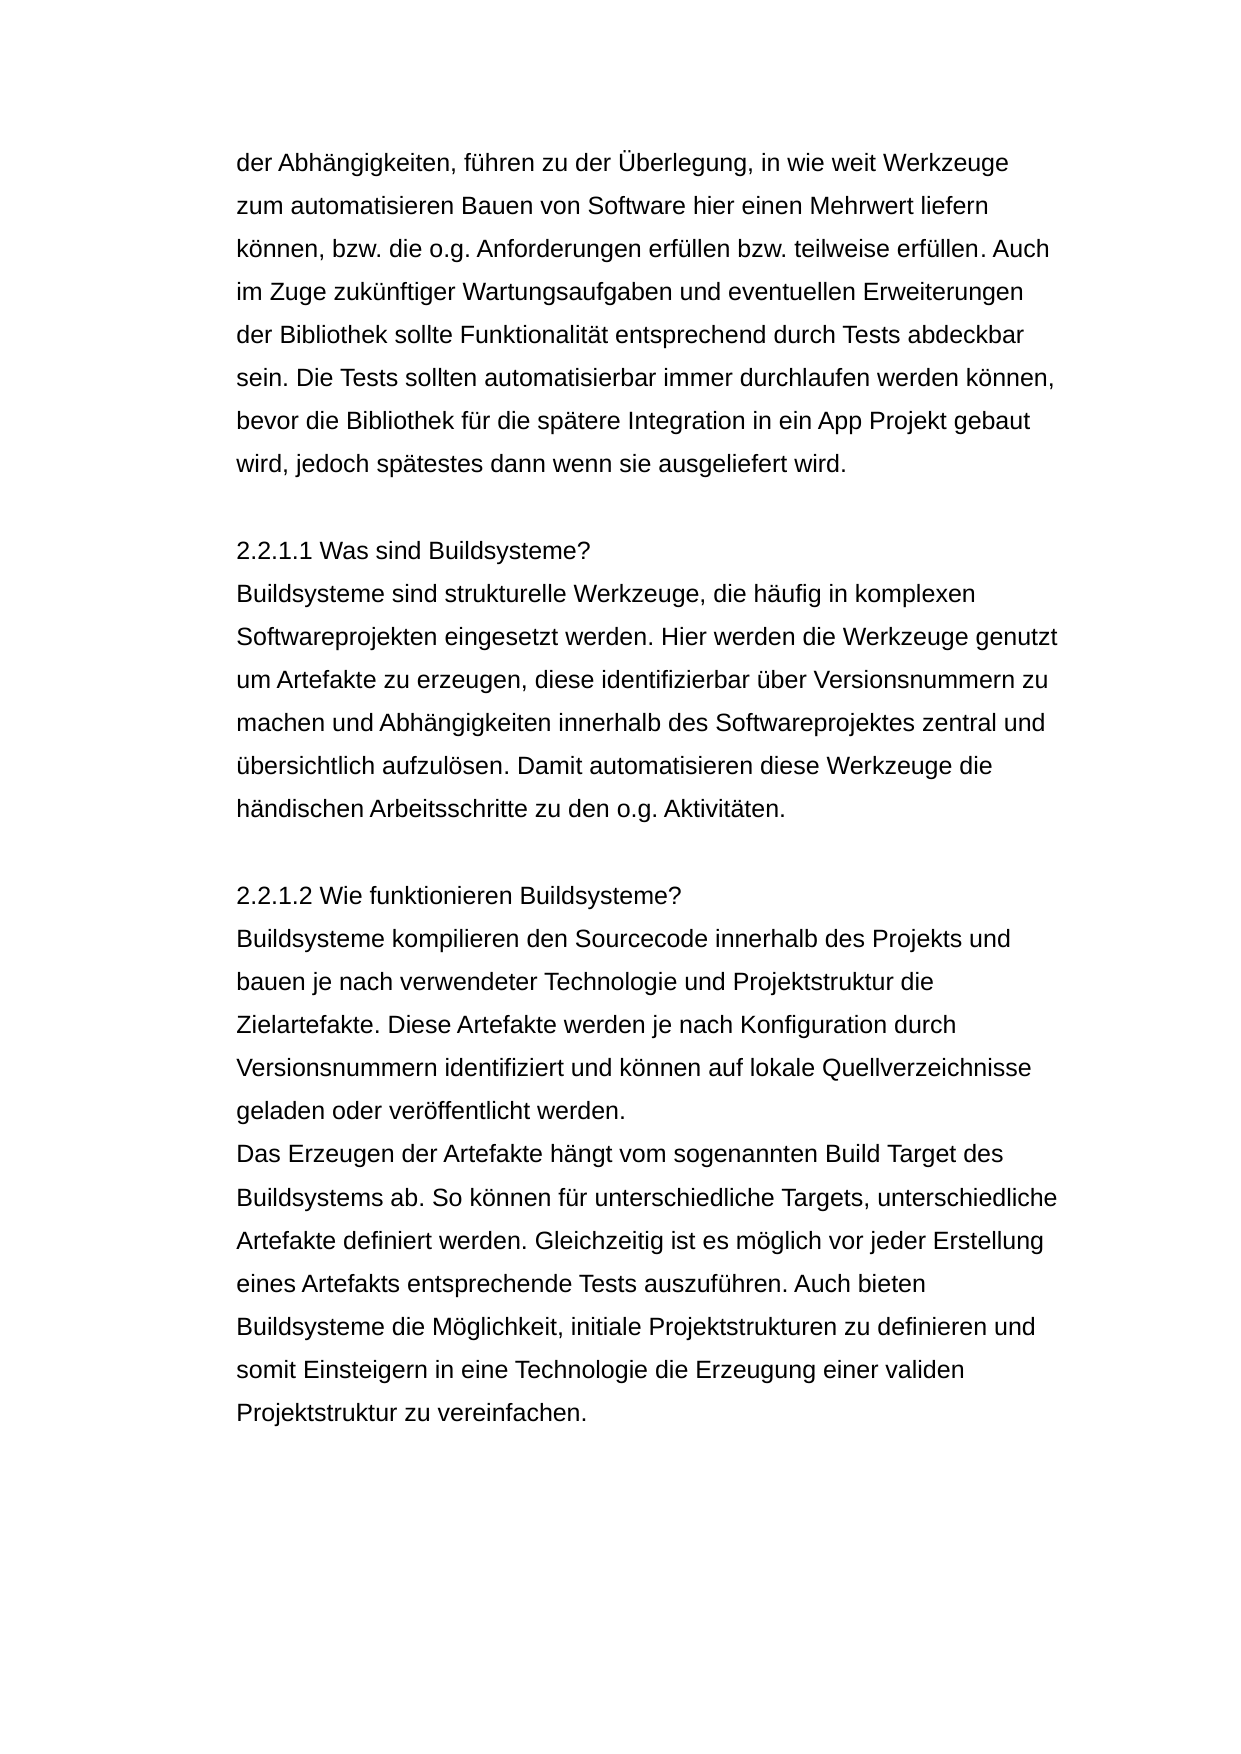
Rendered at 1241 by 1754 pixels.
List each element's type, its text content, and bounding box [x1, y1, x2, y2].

text Das Erzeugen der Artefakte hängt vom sogenannten Build Target des Buildsystems ab. So können für unterschiedliche Targets, unterschiedliche Artefakte definiert werden. Gleichzeitig ist es möglich vor jeder Erstellung eines Artefakts entsprechende Tests auszuführen. Auch bieten Buildsysteme die Möglichkeit, initiale Projektstrukturen zu definieren und somit Einsteigern in eine Technologie die Erzeugung einer validen Projektstruktur zu vereinfachen. [236, 1139, 1063, 1427]
text 2.2.1.1 Was sind Buildsysteme? [236, 536, 1063, 564]
text Buildsysteme kompilieren den Sourcecode innerhalb des Projekts und bauen je nach verwendeter Technologie und Projektstruktur die Zielartefakte. Diese Artefakte werden je nach Konfiguration durch Versionsnummern identifiziert und können auf lokale Quellverzeichnisse geladen oder veröffentlicht werden. [236, 924, 1063, 1125]
text 2.2.1.2 Wie funktionieren Buildsysteme? [236, 881, 1063, 909]
text Buildsysteme sind strukturelle Werkzeuge, die häufig in komplexen Softwareprojekten eingesetzt werden. Hier werden die Werkzeuge genutzt um Artefakte zu erzeugen, diese identifizierbar über Versionsnummern zu machen und Abhängigkeiten innerhalb des Softwareprojektes zentral und übersichtlich aufzulösen. Damit automatisieren diese Werkzeuge die händischen Arbeitsschritte zu den o.g. Aktivitäten. [236, 579, 1063, 823]
text der Abhängigkeiten, führen zu der Überlegung, in wie weit Werkzeuge zum automatisieren Bauen von Software hier einen Mehrwert liefern können, bzw. die o.g. Anforderungen erfüllen bzw. teilweise erfüllen. Auch im Zuge zukünftiger Wartungsaufgaben und eventuellen Erweiterungen der Bibliothek sollte Funktionalität entsprechend durch Tests abdeckbar sein. Die Tests sollten automatisierbar immer durchlaufen werden können, bevor die Bibliothek für die spätere Integration in ein App Projekt gebaut wird, jedoch spätestes dann wenn sie ausgeliefert wird. [236, 148, 1063, 478]
